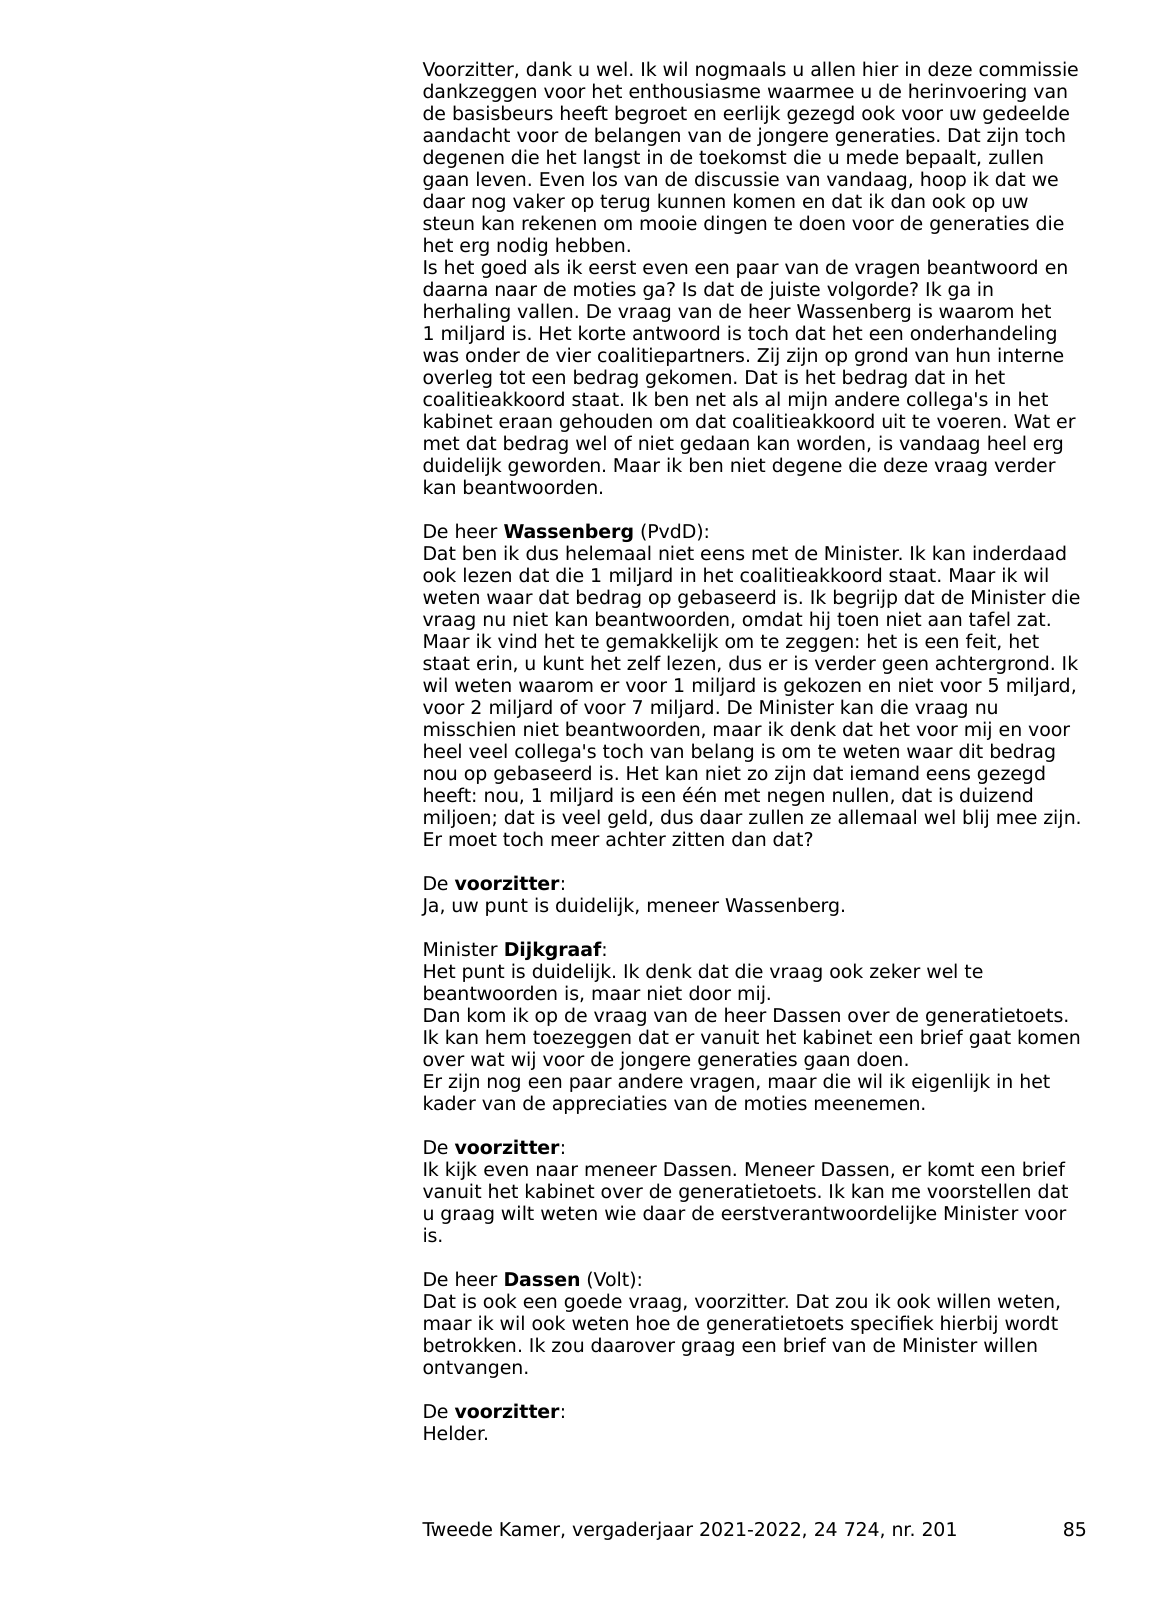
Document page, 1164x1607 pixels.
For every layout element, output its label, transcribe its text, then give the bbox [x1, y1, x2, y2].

text De heer Wassenberg (PvdD): [422, 521, 1087, 543]
text De voorzitter: [422, 1401, 1087, 1423]
text Minister Dijkgraaf: [422, 939, 1087, 961]
text Ik kijk even naar meneer Dassen. Meneer Dassen, er komt een brief vanuit het kabinet over de generatietoets. Ik kan me voorstellen dat u graag wilt weten wie daar de eerstverantwoordelijke Minister voor is. [422, 1159, 1087, 1247]
text Is het goed als ik eerst even een paar van de vragen beantwoord en daarna naar de moties ga? Is dat de juiste volgorde? Ik ga in herhaling vallen. De vraag van de heer Wassenberg is waarom het 1 miljard is. Het korte antwoord is toch dat het een onderhandeling was onder de vier coalitiepartners. Zij zijn op grond van hun interne overleg tot een bedrag gekomen. Dat is het bedrag dat in het coalitieakkoord staat. Ik ben net als al mijn andere collega's in het kabinet eraan gehouden om dat coalitieakkoord uit te voeren. Wat er met dat bedrag wel of niet gedaan kan worden, is vandaag heel erg duidelijk geworden. Maar ik ben niet degene die deze vraag verder kan beantwoorden. [422, 257, 1087, 499]
text Ja, uw punt is duidelijk, meneer Wassenberg. [422, 895, 1087, 917]
text Er zijn nog een paar andere vragen, maar die wil ik eigenlijk in het kader van de appreciaties van de moties meenemen. [422, 1071, 1087, 1115]
text De heer Dassen (Volt): [422, 1269, 1087, 1291]
text Dat is ook een goede vraag, voorzitter. Dat zou ik ook willen weten, maar ik wil ook weten hoe de generatietoets specifiek hierbij wordt betrokken. Ik zou daarover graag een brief van de Minister willen ontvangen. [422, 1291, 1087, 1379]
text Het punt is duidelijk. Ik denk dat die vraag ook zeker wel te beantwoorden is, maar niet door mij. [422, 961, 1087, 1005]
text Dan kom ik op de vraag van de heer Dassen over de generatietoets. Ik kan hem toezeggen dat er vanuit het kabinet een brief gaat komen over wat wij voor de jongere generaties gaan doen. [422, 1005, 1087, 1071]
text Dat ben ik dus helemaal niet eens met de Minister. Ik kan inderdaad ook lezen dat die 1 miljard in het coalitieakkoord staat. Maar ik wil weten waar dat bedrag op gebaseerd is. Ik begrijp dat de Minister die vraag nu niet kan beantwoorden, omdat hij toen niet aan tafel zat. Maar ik vind het te gemakkelijk om te zeggen: het is een feit, het staat erin, u kunt het zelf lezen, dus er is verder geen achtergrond. Ik wil weten waarom er voor 1 miljard is gekozen en niet voor 5 miljard, voor 2 miljard of voor 7 miljard. De Minister kan die vraag nu misschien niet beantwoorden, maar ik denk dat het voor mij en voor heel veel collega's toch van belang is om te weten waar dit bedrag nou op gebaseerd is. Het kan niet zo zijn dat iemand eens gezegd heeft: nou, 1 miljard is een één met negen nullen, dat is duizend miljoen; dat is veel geld, dus daar zullen ze allemaal wel blij mee zijn. Er moet toch meer achter zitten dan dat? [422, 543, 1087, 851]
text Helder. [422, 1423, 1087, 1445]
text De voorzitter: [422, 873, 1087, 895]
text Voorzitter, dank u wel. Ik wil nogmaals u allen hier in deze commissie dankzeggen voor het enthousiasme waarmee u de herinvoering van de basisbeurs heeft begroet en eerlijk gezegd ook voor uw gedeelde aandacht voor de belangen van de jongere generaties. Dat zijn toch degenen die het langst in de toekomst die u mede bepaalt, zullen gaan leven. Even los van de discussie van vandaag, hoop ik dat we daar nog vaker op terug kunnen komen en dat ik dan ook op uw steun kan rekenen om mooie dingen te doen voor de generaties die het erg nodig hebben. [422, 59, 1087, 257]
text De voorzitter: [422, 1137, 1087, 1159]
